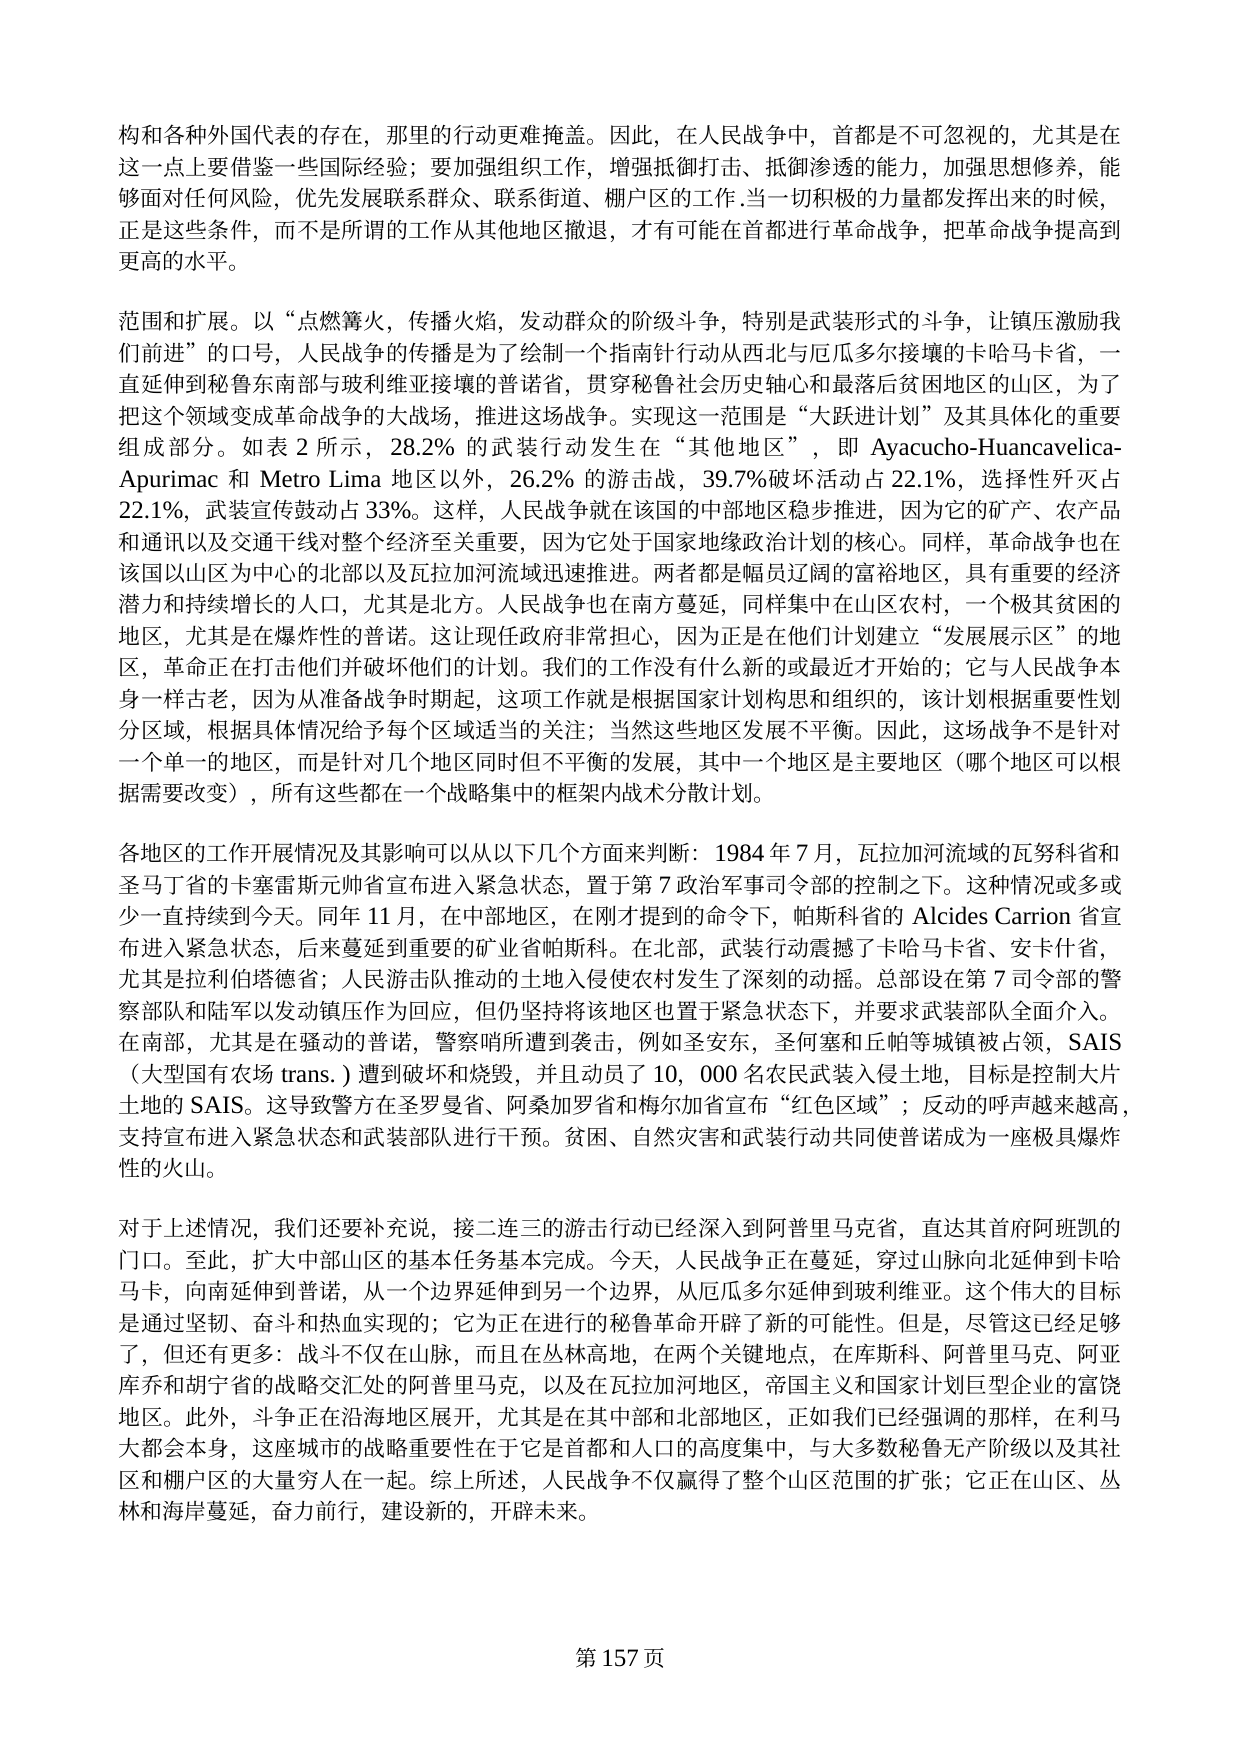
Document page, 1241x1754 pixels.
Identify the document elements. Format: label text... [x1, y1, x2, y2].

text 对于上述情况，我们还要补充说，接二连三的游击行动已经深入到阿普里马克省，直达其首府阿班凯的门口。至此，扩大中部山区的基本任务基本完成。今天，人民战争正在蔓延，穿过山脉向北延伸到卡哈马卡，向南延伸到普诺，从一个边界延伸到另一个边界，从厄瓜多尔延伸到玻利维亚。这个伟大的目标是通过坚韧、奋斗和热血实现的；它为正在进行的秘鲁革命开辟了新的可能性。但是，尽管这已经足够了，但还有更多：战斗不仅在山脉，而且在丛林高地，在两个关键地点，在库斯科、阿普里马克、阿亚库乔和胡宁省的战略交汇处的阿普里马克，以及在瓦拉加河地区，帝国主义和国家计划巨型企业的富饶地区。此外，斗争正在沿海地区展开，尤其是在其中部和北部地区，正如我们已经强调的那样，在利马大都会本身，这座城市的战略重要性在于它是首都和人口的高度集中，与大多数秘鲁无产阶级以及其社区和棚户区的大量穷人在一起。综上所述，人民战争不仅赢得了整个山区范围的扩张；它正在山区、丛林和海岸蔓延，奋力前行，建设新的，开辟未来。 [118, 1211, 1122, 1526]
text 范围和扩展。以“点燃篝火，传播火焰，发动群众的阶级斗争，特别是武装形式的斗争，让镇压激励我们前进”的口号，人民战争的传播是为了绘制一个指南针行动从西北与厄瓜多尔接壤的卡哈马卡省，一直延伸到秘鲁东南部与玻利维亚接壤的普诺省，贯穿秘鲁社会历史轴心和最落后贫困地区的山区，为了把这个领域变成革命战争的大战场，推进这场战争。实现这一范围是“大跃进计划”及其具体化的重要组成部分。如表2所示，28.2% 的武装行动发生在“其他地区”，即 Ayacucho-Huancavelica-Apurimac 和 Metro Lima 地区以外，26.2% 的游击战，39.7%破坏活动占22.1%，选择性歼灭占22.1%，武装宣传鼓动占33%。这样，人民战争就在该国的中部地区稳步推进，因为它的矿产、农产品和通讯以及交通干线对整个经济至关重要，因为它处于国家地缘政治计划的核心。同样，革命战争也在该国以山区为中心的北部以及瓦拉加河流域迅速推进。两者都是幅员辽阔的富裕地区，具有重要的经济潜力和持续增长的人口，尤其是北方。人民战争也在南方蔓延，同样集中在山区农村，一个极其贫困的地区，尤其是在爆炸性的普诺。这让现任政府非常担心，因为正是在他们计划建立“发展展示区”的地区，革命正在打击他们并破坏他们的计划。我们的工作没有什么新的或最近才开始的；它与人民战争本身一样古老，因为从准备战争时期起，这项工作就是根据国家计划构思和组织的，该计划根据重要性划分区域，根据具体情况给予每个区域适当的关注；当然这些地区发展不平衡。因此，这场战争不是针对一个单一的地区，而是针对几个地区同时但不平衡的发展，其中一个地区是主要地区（哪个地区可以根据需要改变），所有这些都在一个战略集中的框架内战术分散计划。 [118, 304, 1122, 808]
text 构和各种外国代表的存在，那里的行动更难掩盖。因此，在人民战争中，首都是不可忽视的，尤其是在这一点上要借鉴一些国际经验；要加强组织工作，增强抵御打击、抵御渗透的能力，加强思想修养，能够面对任何风险，优先发展联系群众、联系街道、棚户区的工作.当一切积极的力量都发挥出来的时候，正是这些条件，而不是所谓的工作从其他地区撤退，才有可能在首都进行革命战争，把革命战争提高到更高的水平。 [118, 118, 1122, 276]
text 各地区的工作开展情况及其影响可以从以下几个方面来判断：1984年7月，瓦拉加河流域的瓦努科省和圣马丁省的卡塞雷斯元帅省宣布进入紧急状态，置于第7政治军事司令部的控制之下。这种情况或多或少一直持续到今天。同年11月，在中部地区，在刚才提到的命令下，帕斯科省的 Alcides Carrion 省宣布进入紧急状态，后来蔓延到重要的矿业省帕斯科。在北部，武装行动震撼了卡哈马卡省、安卡什省，尤其是拉利伯塔德省；人民游击队推动的土地入侵使农村发生了深刻的动摇。总部设在第7司令部的警察部队和陆军以发动镇压作为回应，但仍坚持将该地区也置于紧急状态下，并要求武装部队全面介入。在南部，尤其是在骚动的普诺，警察哨所遭到袭击，例如圣安东，圣何塞和丘帕等城镇被占领，SAIS（大型国有农场 trans. ) 遭到破坏和烧毁，并且动员了10，000名农民武装入侵土地，目标是控制大片土地的 SAIS。这导致警方在圣罗曼省、阿桑加罗省和梅尔加省宣布“红色区域”；反动的呼声越来越高，支持宣布进入紧急状态和武装部队进行干预。贫困、自然灾害和武装行动共同使普诺成为一座极具爆炸性的火山。 [118, 837, 1122, 1183]
